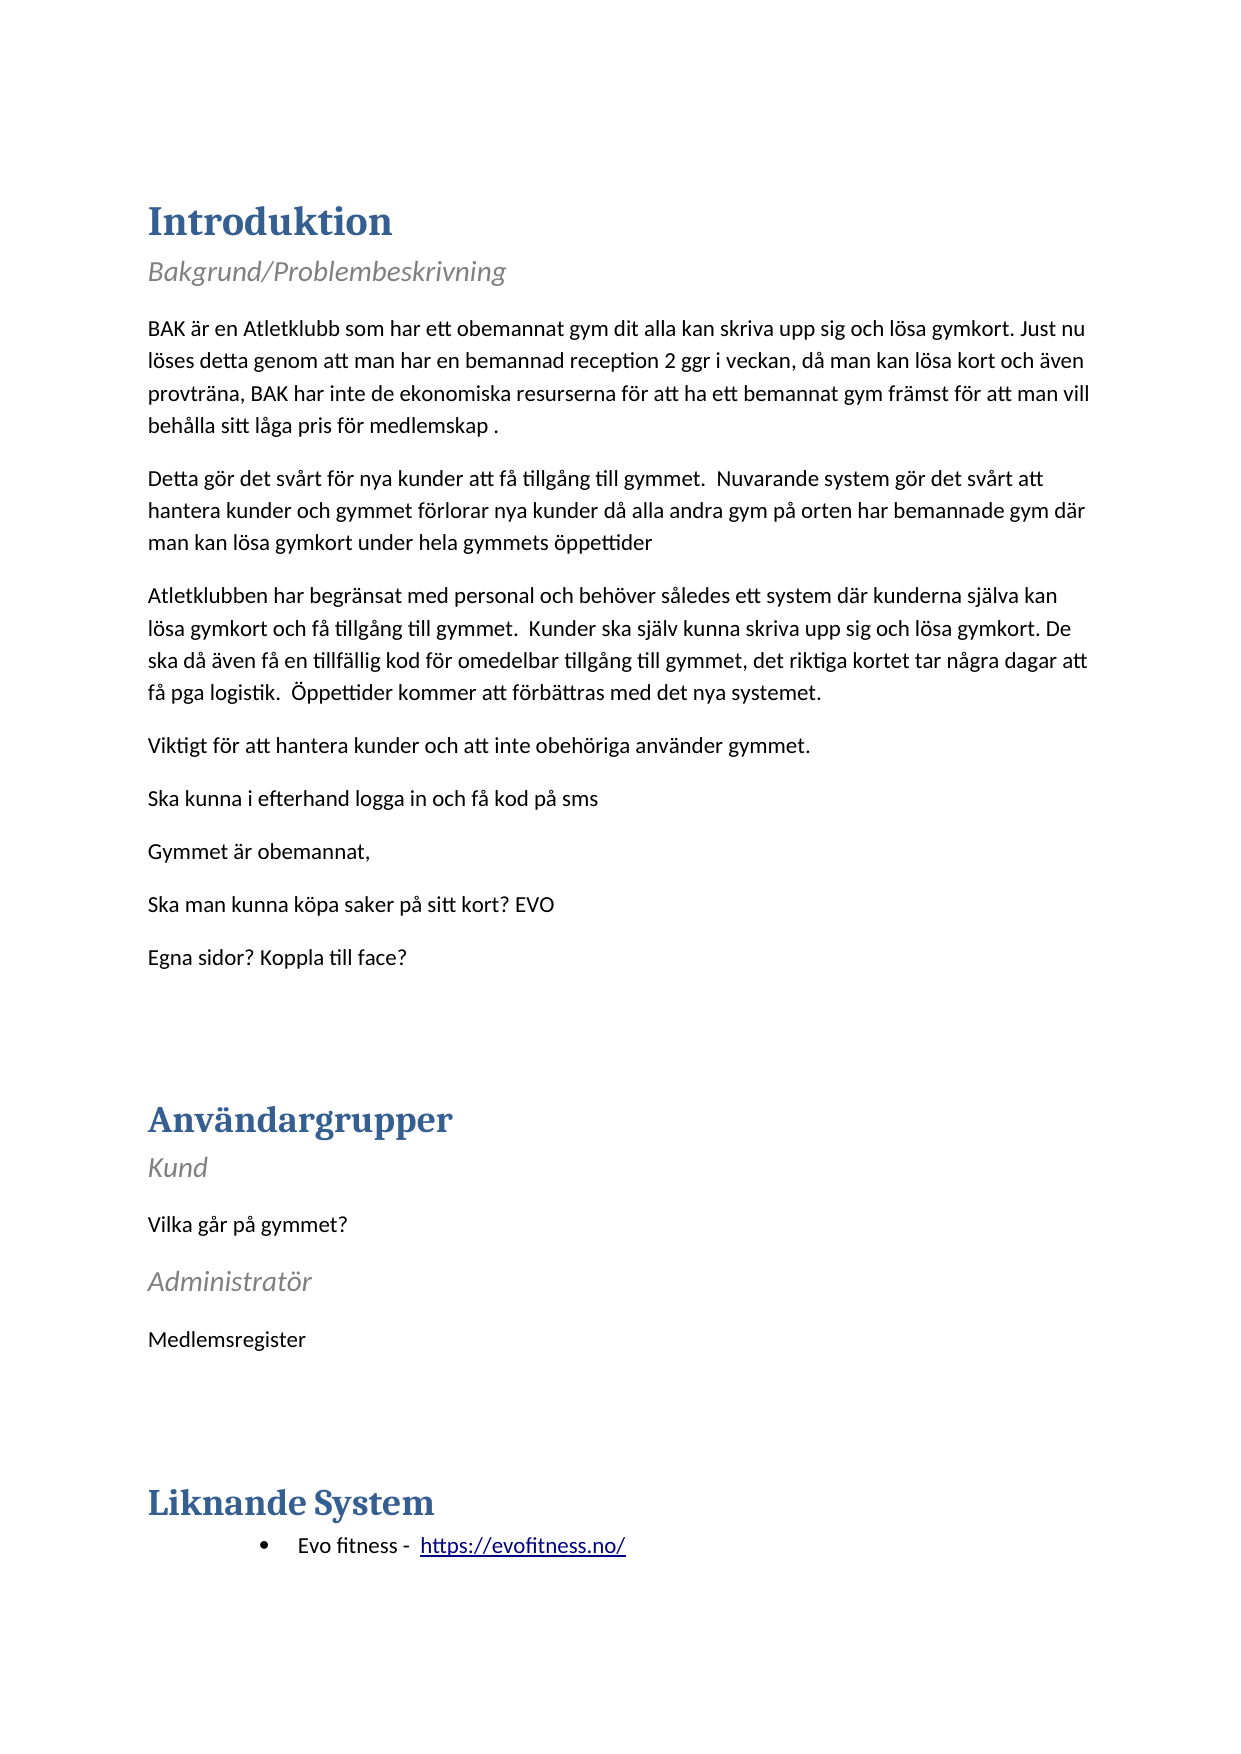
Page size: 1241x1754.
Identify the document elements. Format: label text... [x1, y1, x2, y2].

text Administratör [148, 1263, 1093, 1299]
subtitle Liknande System [148, 1481, 1093, 1524]
text BAK är en Atletklubb som har ett obemannat gym dit alla kan skriva upp sig och lösa gymkort. Just nu löses detta genom att man har en bemannad reception 2 ggr i veckan, då man kan lösa kort och även provträna, BAK har inte de ekonomiska resurserna för att ha ett bemannat gym främst för att man vill behålla sitt låga pris för medlemskap . [148, 314, 1093, 439]
subtitle Introduktion [148, 198, 1093, 246]
text Bakgrund/Problembeskrivning [148, 253, 1093, 288]
text Detta gör det svårt för nya kunder att få tillgång till gymmet. Nuvarande system gör det svårt att hantera kunder och gymmet förlorar nya kunder då alla andra gym på orten har bemannade gym där man kan lösa gymkort under hela gymmets öppettider [148, 464, 1093, 556]
text Ska man kunna köpa saker på sitt kort? EVO [148, 890, 1093, 918]
text Vilka går på gymmet? [148, 1211, 1093, 1238]
text Atletklubben har begränsat med personal och behöver således ett system där kunderna själva kan lösa gymkort och få tillgång till gymmet. Kunder ska själv kunna skriva upp sig och lösa gymkort. De ska då även få en tillfällig kod för omedelbar tillgång till gymmet, det riktiga kortet tar några dagar att få pga logistik. Öppettider kommer att förbättras med det nya systemet. [148, 581, 1093, 706]
list Evo fitness - https://evofitness.no/ [260, 1531, 1093, 1559]
text Gymmet är obemannat, [148, 837, 1093, 865]
subtitle Användargrupper [148, 1099, 1093, 1142]
text Kund [148, 1149, 1093, 1184]
text Ska kunna i efterhand logga in och få kod på sms [148, 784, 1093, 812]
text Viktigt för att hantera kunder och att inte obehöriga använder gymmet. [148, 731, 1093, 759]
text Egna sidor? Koppla till face? [148, 943, 1093, 971]
text Medlemsregister [148, 1325, 1093, 1353]
